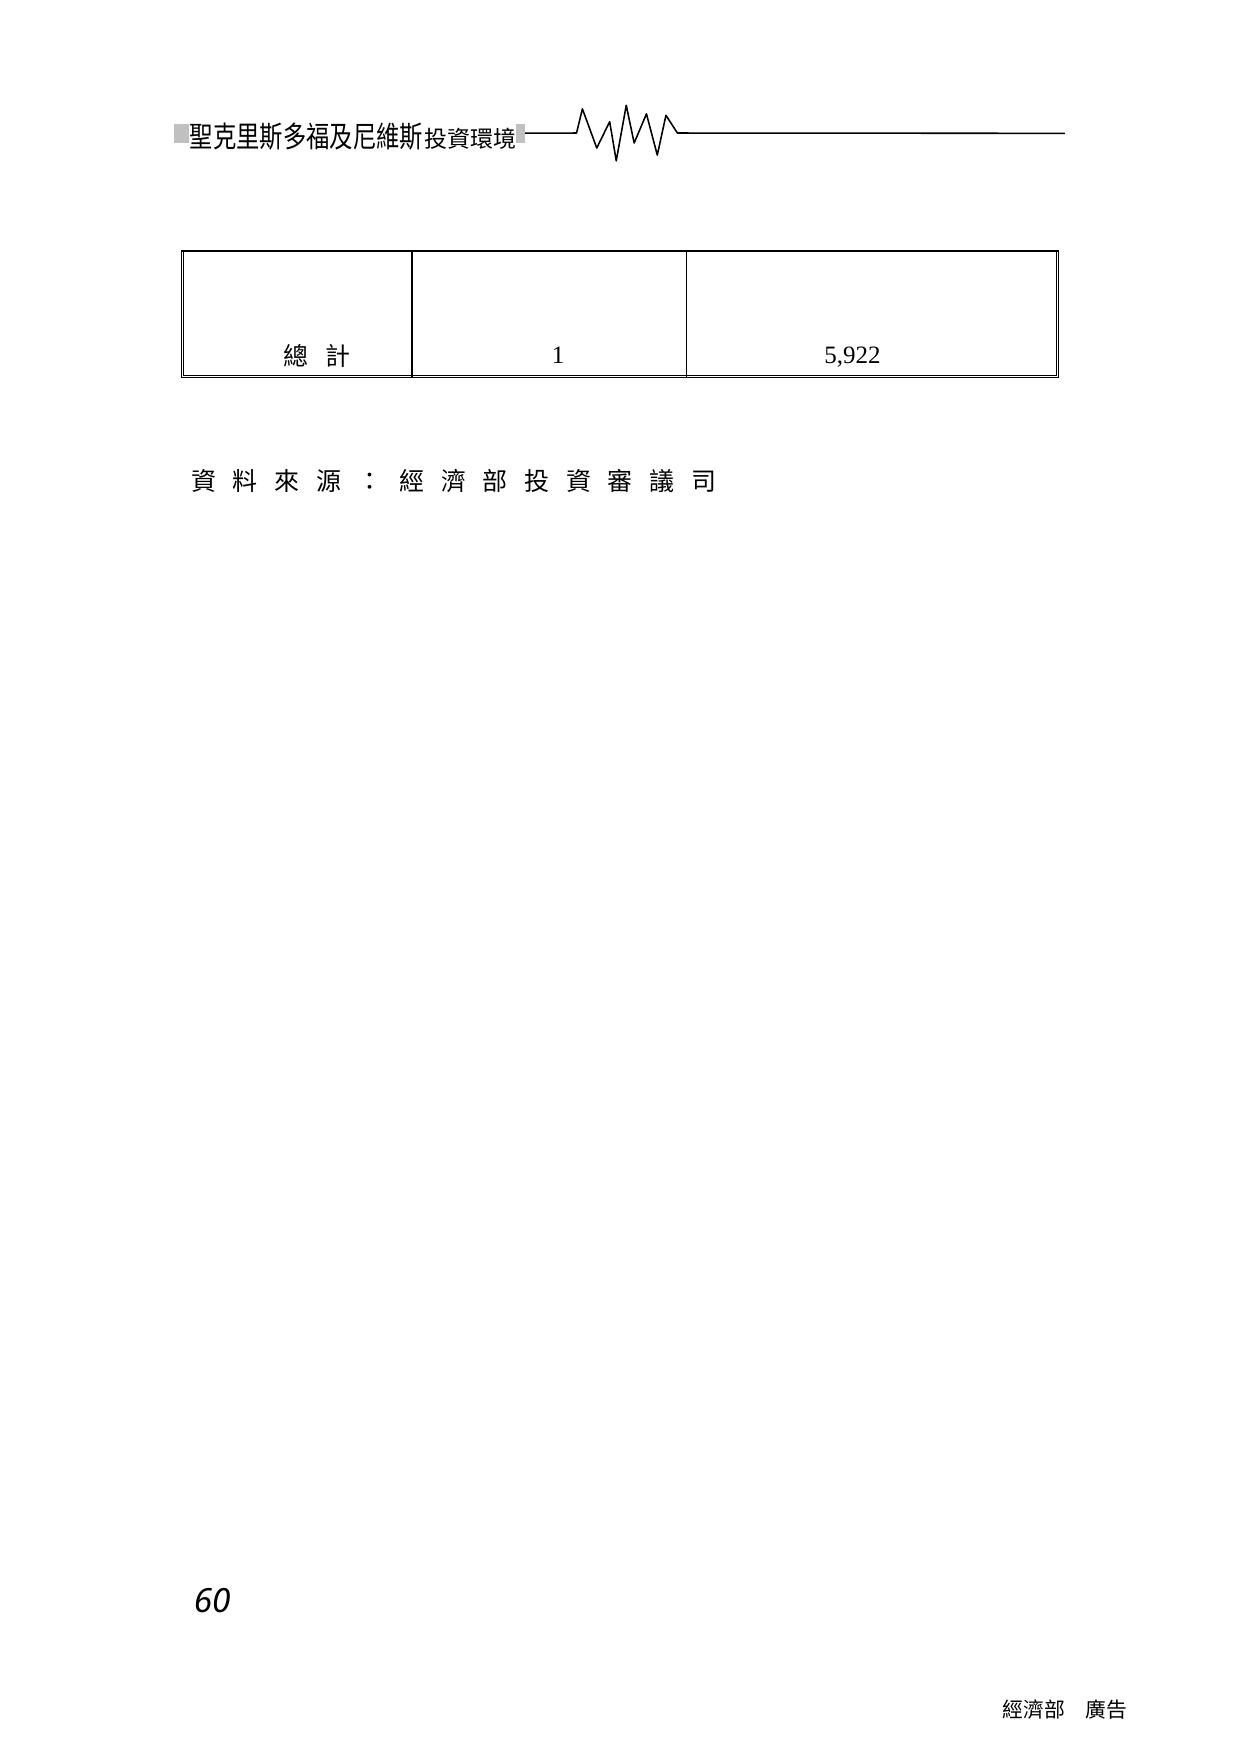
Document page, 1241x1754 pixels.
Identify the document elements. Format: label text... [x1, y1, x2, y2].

text 資料來源：經濟部投資審議司 [183, 438, 1058, 500]
table_cell 總計 [184, 252, 411, 375]
table_cell 1 [413, 252, 686, 375]
text 經濟部 廣告 [961, 1693, 1181, 1723]
table_cell 5,922 [687, 252, 1056, 375]
text [946, 1685, 1196, 1754]
